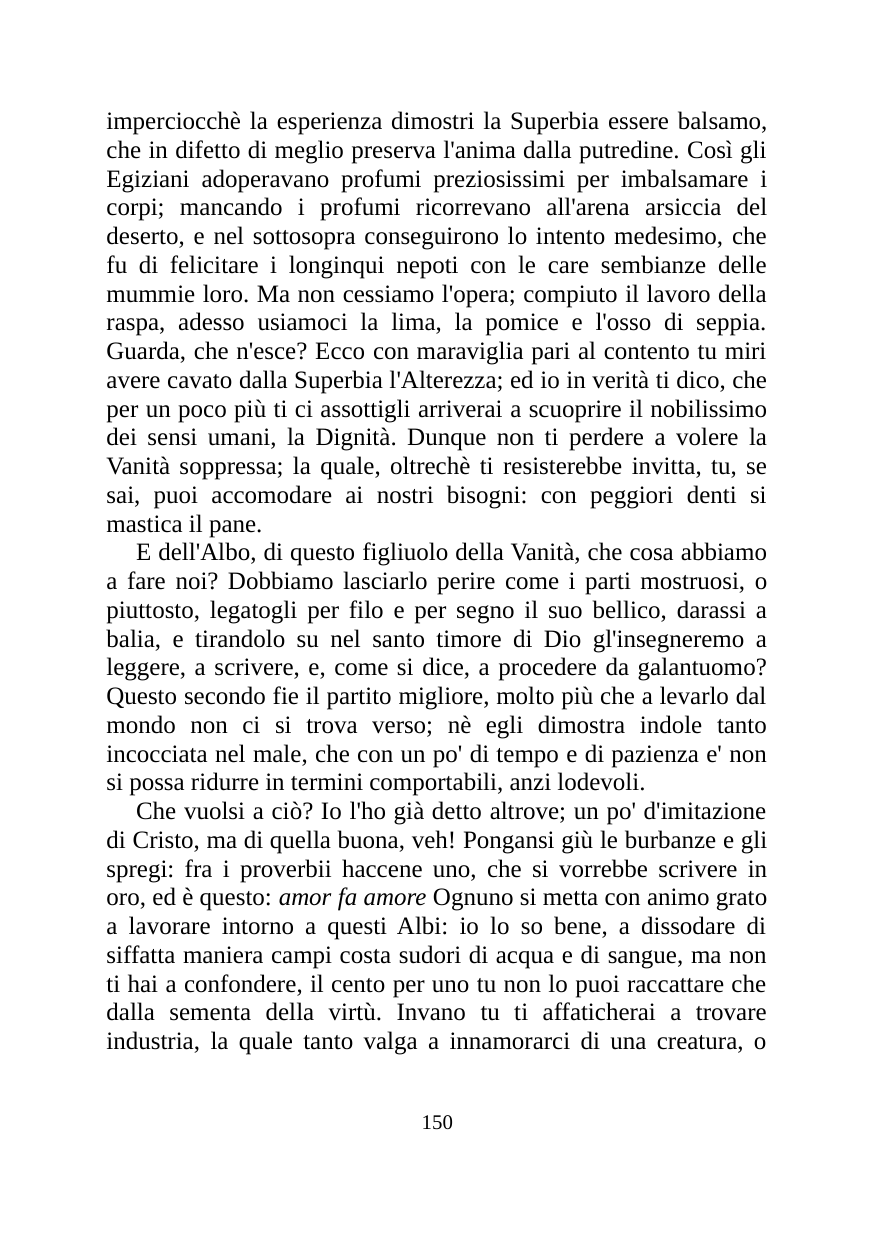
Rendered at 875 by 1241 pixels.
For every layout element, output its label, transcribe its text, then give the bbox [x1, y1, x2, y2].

text E dell'Albo, di questo figliuolo della Vanità, che cosa abbiamo a fare noi? Dobbiamo lasciarlo perire come i parti mostruosi, o piuttosto, legatogli per filo e per segno il suo bellico, darassi a balia, e tirandolo su nel santo timore di Dio gl'insegneremo a leggere, a scrivere, e, come si dice, a procedere da galantuomo? Questo secondo fie il partito migliore, molto più che a levarlo dal mondo non ci si trova verso; nè egli dimostra indole tanto incocciata nel male, che con un po' di tempo e di pazienza e' non si possa ridurre in termini comportabili, anzi lodevoli. [106, 537, 768, 796]
text Che vuolsi a ciò? Io l'ho già detto altrove; un po' d'imitazione di Cristo, ma di quella buona, veh! Pongansi giù le burbanze e gli spregi: fra i proverbii haccene uno, che si vorrebbe scrivere in oro, ed è questo: amor fa amore Ognuno si metta con animo grato a lavorare intorno a questi Albi: io lo so bene, a dissodare di siffatta maniera campi costa sudori di acqua e di sangue, ma non ti hai a confondere, il cento per uno tu non lo puoi raccattare che dalla sementa della virtù. Invano tu ti affaticherai a trovare industria, la quale tanto valga a innamorarci di una creatura, o [106, 796, 768, 1055]
text imperciocchè la esperienza dimostri la Superbia essere balsamo, che in difetto di meglio preserva l'anima dalla putredine. Così gli Egiziani adoperavano profumi preziosissimi per imbalsamare i corpi; mancando i profumi ricorrevano all'arena arsiccia del deserto, e nel sottosopra conseguirono lo intento medesimo, che fu di felicitare i longinqui nepoti con le care sembianze delle mummie loro. Ma non cessiamo l'opera; compiuto il lavoro della raspa, adesso usiamoci la lima, la pomice e l'osso di seppia. Guarda, che n'esce? Ecco con maraviglia pari al contento tu miri avere cavato dalla Superbia l'Alterezza; ed io in verità ti dico, che per un poco più ti ci assottigli arriverai a scuoprire il nobilissimo dei sensi umani, la Dignità. Dunque non ti perdere a volere la Vanità soppressa; la quale, oltrechè ti resisterebbe invitta, tu, se sai, puoi accomodare ai nostri bisogni: con peggiori denti si mastica il pane. [106, 106, 768, 537]
